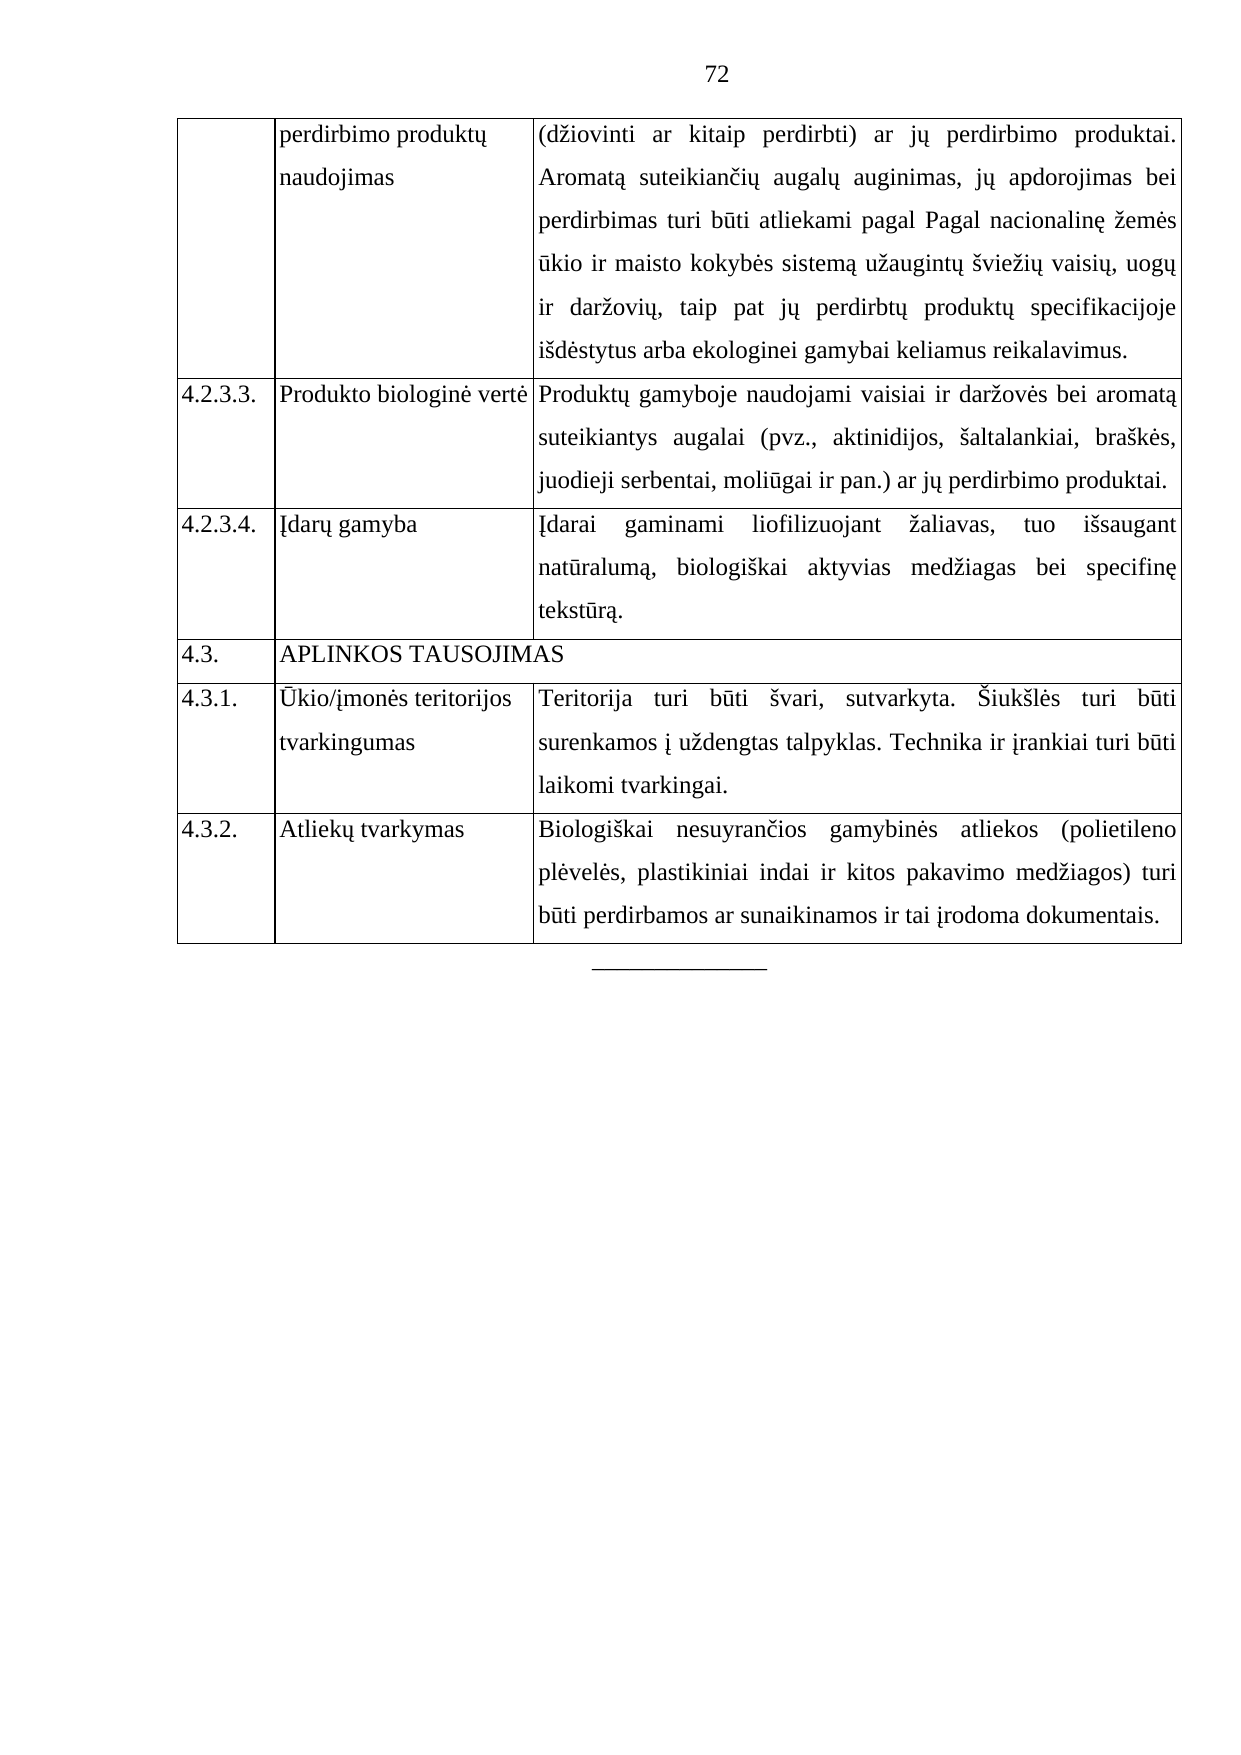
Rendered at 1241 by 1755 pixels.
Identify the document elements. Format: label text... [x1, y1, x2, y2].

text ______________ [177, 944, 1181, 973]
table_cell Įdarai gaminami liofilizuojant žaliavas, tuo išsaugant natūralumą, biologiškai aktyvias medžiagas bei specifinę tekstūrą. [534, 509, 1181, 638]
table_cell APLINKOS TAUSOJIMAS [276, 640, 1181, 682]
table_cell perdirbimo produktų naudojimas [276, 119, 533, 378]
table_cell 4.2.3.4. [178, 509, 274, 638]
table_cell (džiovinti ar kitaip perdirbti) ar jų perdirbimo produktai. Aromatą suteikiančių augalų auginimas, jų apdorojimas bei perdirbimas turi būti atliekami pagal Pagal nacionalinę žemės ūkio ir maisto kokybės sistemą užaugintų šviežių vaisių, uogų ir daržovių, taip pat jų perdirbtų produktų specifikacijoje išdėstytus arba ekologinei gamybai keliamus reikalavimus. [534, 119, 1181, 378]
table_cell 4.3. [178, 640, 274, 682]
table_cell 4.2.3.3. [178, 379, 274, 508]
table_cell 4.3.1. [178, 684, 274, 813]
table_cell 4.3.2. [178, 814, 274, 943]
table_cell [178, 119, 274, 378]
table_cell Produktų gamyboje naudojami vaisiai ir daržovės bei aromatą suteikiantys augalai (pvz., aktinidijos, šaltalankiai, braškės, juodieji serbentai, moliūgai ir pan.) ar jų perdirbimo produktai. [534, 379, 1181, 508]
table_cell Įdarų gamyba [276, 509, 533, 638]
table_cell Ūkio/įmonės teritorijos tvarkingumas [276, 684, 533, 813]
table_cell Produkto biologinė vertė [276, 379, 533, 508]
table_cell Biologiškai nesuyrančios gamybinės atliekos (polietileno plėvelės, plastikiniai indai ir kitos pakavimo medžiagos) turi būti perdirbamos ar sunaikinamos ir tai įrodoma dokumentais. [534, 814, 1181, 943]
table_cell Teritorija turi būti švari, sutvarkyta. Šiukšlės turi būti surenkamos į uždengtas talpyklas. Technika ir įrankiai turi būti laikomi tvarkingai. [534, 684, 1181, 813]
table_cell Atliekų tvarkymas [276, 814, 533, 943]
